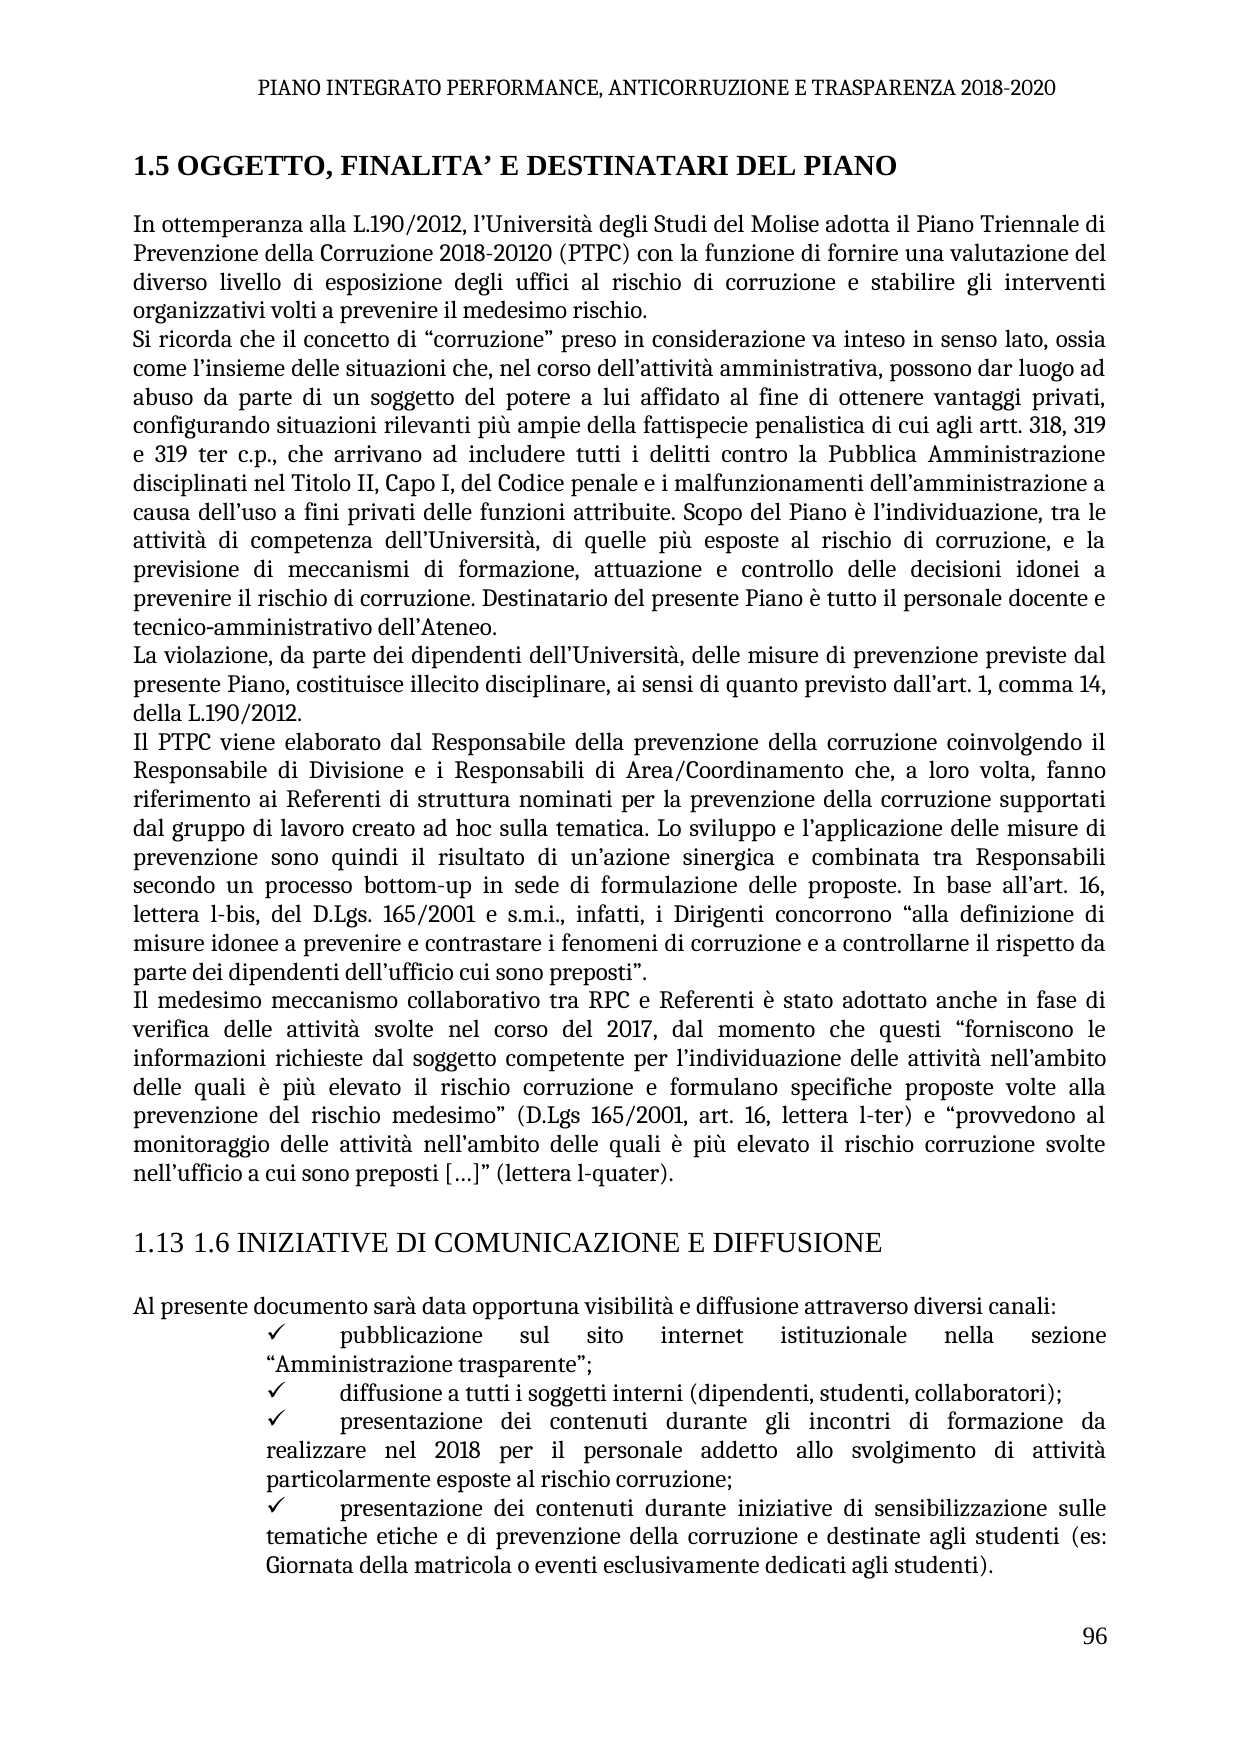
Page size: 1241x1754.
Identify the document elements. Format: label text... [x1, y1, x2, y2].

text Il medesimo meccanismo collaborativo tra RPC e Referenti è stato adottato anche in fase di verifica delle attività svolte nel corso del 2017, dal momento che questi “forniscono le informazioni richieste dal soggetto competente per l’individuazione delle attività nell’ambito delle quali è più elevato il rischio corruzione e formulano specifiche proposte volte alla prevenzione del rischio medesimo” (D.Lgs 165/2001, art. 16, lettera l-ter) e “provvedono al monitoraggio delle attività nell’ambito delle quali è più elevato il rischio corruzione svolte nell’ufficio a cui sono preposti […]” (lettera l-quater). [133, 986, 1107, 1187]
text Al presente documento sarà data opportuna visibilità e diffusione attraverso diversi canali: [133, 1292, 1107, 1321]
text In ottemperanza alla L.190/2012, l’Università degli Studi del Molise adotta il Piano Triennale di Prevenzione della Corruzione 2018-20120 (PTPC) con la funzione di fornire una valutazione del diverso livello di esposizione degli uffici al rischio di corruzione e stabilire gli interventi organizzativi volti a prevenire il medesimo rischio. [133, 210, 1107, 325]
subtitle 1.6 INIZIATIVE DI COMUNICAZIONE E DIFFUSIONE [133, 1225, 1107, 1258]
list presentazione dei contenuti durante gli incontri di formazione da realizzare nel 2018 per il personale addetto allo svolgimento di attività particolarmente esposte al rischio corruzione; [266, 1407, 1107, 1493]
text La violazione, da parte dei dipendenti dell’Università, delle misure di prevenzione previste dal presente Piano, costituisce illecito disciplinare, ai sensi di quanto previsto dall’art. 1, comma 14, della L.190/2012. [133, 641, 1107, 727]
list pubblicazione sul sito internet istituzionale nella sezione “Amministrazione trasparente”; [266, 1321, 1107, 1378]
text Si ricorda che il concetto di “corruzione” preso in considerazione va inteso in senso lato, ossia come l’insieme delle situazioni che, nel corso dell’attività amministrativa, possono dar luogo ad abuso da parte di un soggetto del potere a lui affidato al fine di ottenere vantaggi privati, configurando situazioni rilevanti più ampie della fattispecie penalistica di cui agli artt. 318, 319 e 319 ter c.p., che arrivano ad includere tutti i delitti contro la Pubblica Amministrazione disciplinati nel Titolo II, Capo I, del Codice penale e i malfunzionamenti dell’amministrazione a causa dell’uso a fini privati delle funzioni attribuite. Scopo del Piano è l’individuazione, tra le attività di competenza dell’Università, di quelle più esposte al rischio di corruzione, e la previsione di meccanismi di formazione, attuazione e controllo delle decisioni idonei a prevenire il rischio di corruzione. Destinatario del presente Piano è tutto il personale docente e tecnico‐amministrativo dell’Ateneo. [133, 325, 1107, 641]
text 1.5 OGGETTO, FINALITA’ E DESTINATARI DEL PIANO [133, 148, 1107, 181]
text Il PTPC viene elaborato dal Responsabile della prevenzione della corruzione coinvolgendo il Responsabile di Divisione e i Responsabili di Area/Coordinamento che, a loro volta, fanno riferimento ai Referenti di struttura nominati per la prevenzione della corruzione supportati dal gruppo di lavoro creato ad hoc sulla tematica. Lo sviluppo e l’applicazione delle misure di prevenzione sono quindi il risultato di un’azione sinergica e combinata tra Responsabili secondo un processo bottom-up in sede di formulazione delle proposte. In base all’art. 16, lettera l-bis, del D.Lgs. 165/2001 e s.m.i., infatti, i Dirigenti concorrono “alla definizione di misure idonee a prevenire e contrastare i fenomeni di corruzione e a controllarne il rispetto da parte dei dipendenti dell’ufficio cui sono preposti”. [133, 727, 1107, 986]
list presentazione dei contenuti durante iniziative di sensibilizzazione sulle tematiche etiche e di prevenzione della corruzione e destinate agli studenti (es: Giornata della matricola o eventi esclusivamente dedicati agli studenti). [266, 1493, 1107, 1580]
list diffusione a tutti i soggetti interni (dipendenti, studenti, collaboratori); [266, 1378, 1107, 1407]
